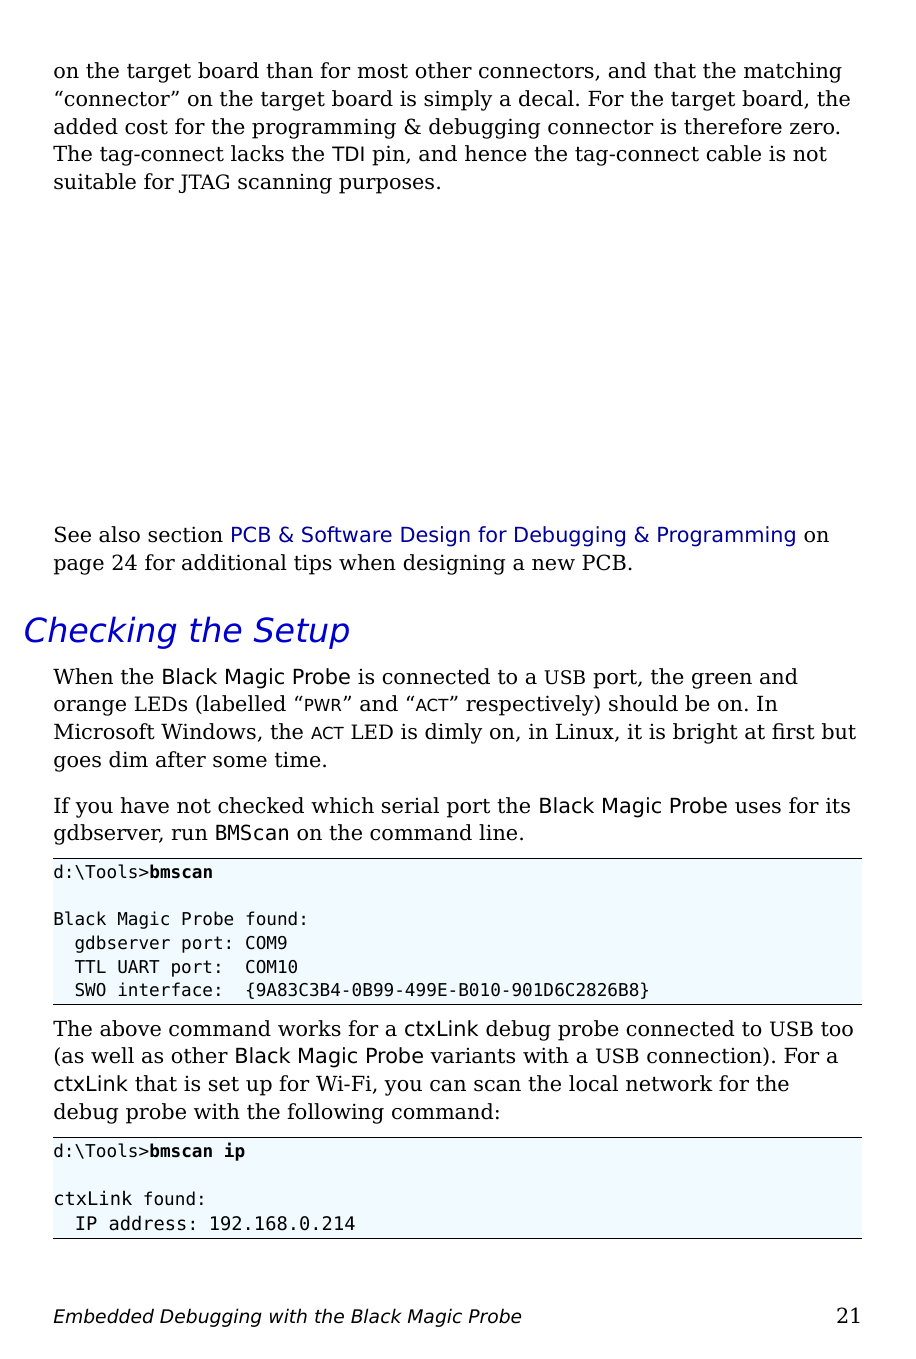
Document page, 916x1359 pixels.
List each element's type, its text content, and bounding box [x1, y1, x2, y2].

text d:\Tools>bmscan [53, 859, 862, 882]
text IP address: 192.168.0.214 [53, 1209, 862, 1238]
text The above command works for a ctxLink debug probe connected to USB too (as well as other Black Magic Probe variants with a USB connection). For a ctxLink that is set up for Wi-Fi, you can scan the local network for the debug probe with the following command: [53, 1017, 862, 1124]
subtitle Checking the Setup [24, 611, 862, 650]
text d:\Tools>bmscan ip [53, 1138, 862, 1161]
text TTL UART port: COM10 [53, 953, 862, 976]
text Black Magic Probe found: [53, 905, 862, 929]
text on the target board than for most other connectors, and that the matching “connector” on the target board is simply a decal. For the target board, the added cost for the programm­ing & debugging connector is therefore zero. The tag-connect lacks the TDI pin, and hence the tag-connect cable is not suitable for JTAG scanning purposes. [53, 59, 862, 194]
text See also section PCB & Software Design for Debugging & Programming on page 24 for additional tips when designing a new PCB. [53, 216, 862, 575]
text When the Black Magic Probe is connected to a USB port, the green and orange LEDs (labelled “pwr” and “act” respectively) should be on. In Microsoft Windows, the act LED is dimly on, in Linux, it is bright at first but goes dim after some time. [53, 665, 862, 772]
text ctxLink found: [53, 1184, 862, 1209]
text If you have not checked which serial port the Black Magic Probe uses for its gdbserver, run BMScan on the command line. [53, 794, 862, 846]
text gdbserver port: COM9 [53, 929, 862, 953]
text SWO interface: {9A83C3B4-0B99-499E-B010-901D6C2826B8} [53, 976, 862, 1004]
